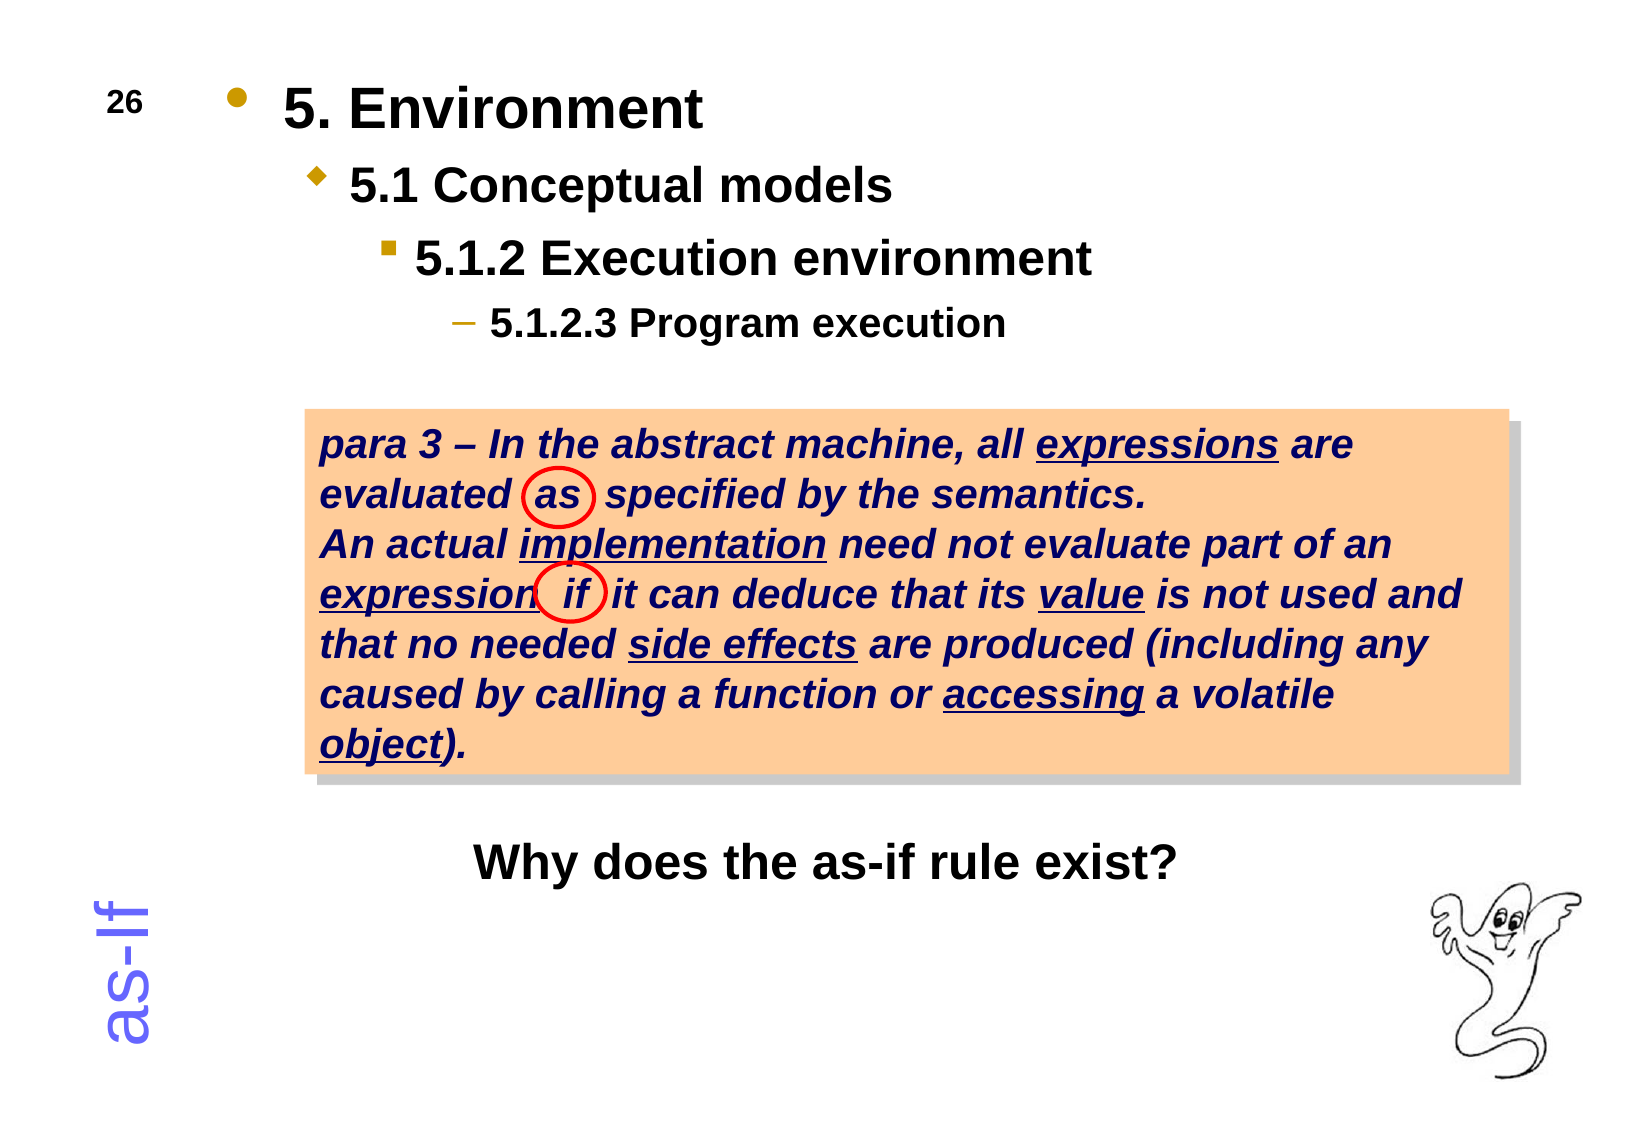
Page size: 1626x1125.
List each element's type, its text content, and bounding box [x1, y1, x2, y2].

title as-If [50, 187, 188, 1063]
picture [1430, 881, 1585, 1083]
list 5. Environment 5.1 Conceptual models 5.1.2 Execution environment 5.1.2.3 Program execution [212, 62, 1550, 1063]
text_box Why does the as-if rule exist? [458, 822, 1321, 898]
text_box para 3 – In the abstract machine, all expressions are evaluated as specified by the semantics. An actual implementation need not evaluate part of an expression if it can deduce that its value is not used and that no needed side effects are produced (including any caused by calling a function or accessing a volatile object). [304, 408, 1510, 775]
